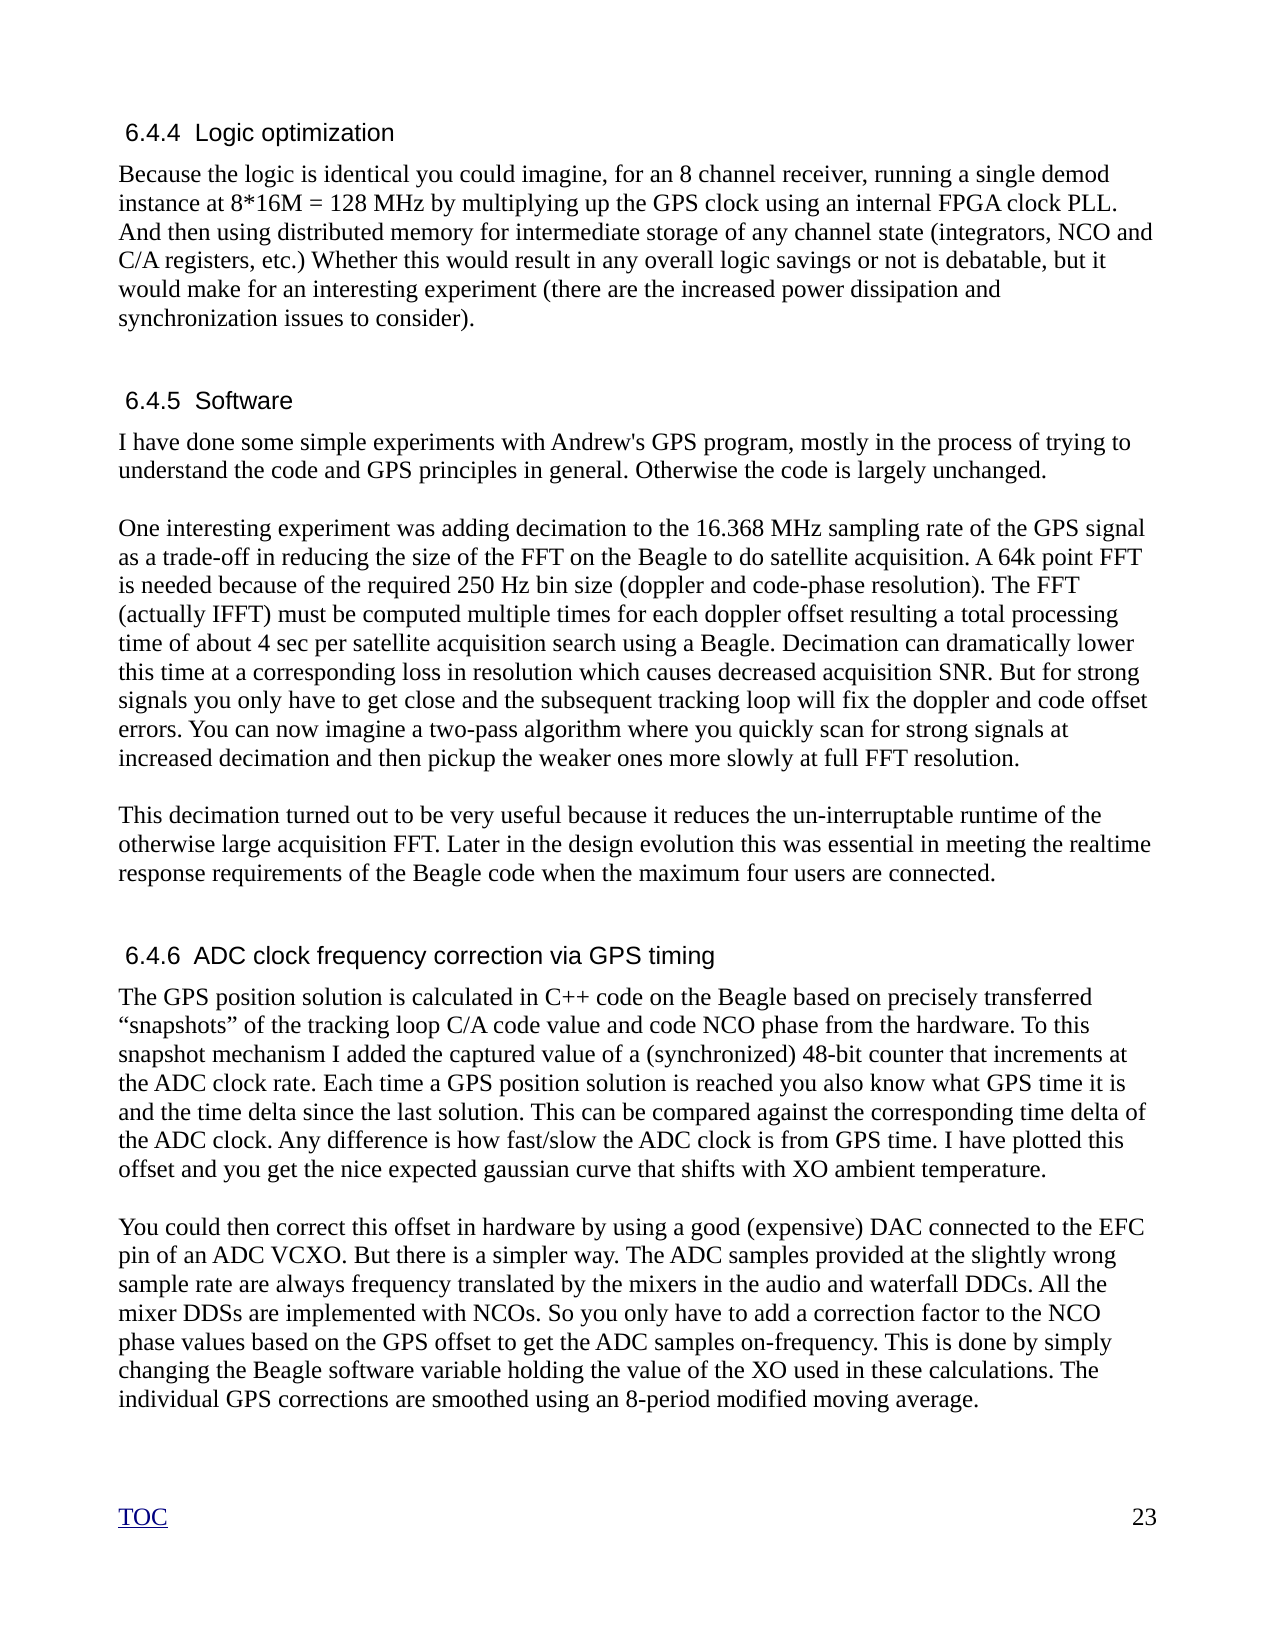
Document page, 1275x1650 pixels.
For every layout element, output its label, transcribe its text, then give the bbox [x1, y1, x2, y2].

subtitle ADC clock frequency correction via GPS timing [118, 941, 1157, 969]
text This decimation turned out to be very useful because it reduces the un-interruptable runtime of the otherwise large acquisition FFT. Later in the design evolution this was essential in meeting the realtime response requirements of the Beagle code when the maximum four users are connected. [118, 801, 1157, 887]
text I have done some simple experiments with Andrew's GPS program, mostly in the process of trying to understand the code and GPS principles in general. Otherwise the code is largely unchanged. [118, 427, 1157, 484]
text The GPS position solution is calculated in C++ code on the Beagle based on precisely transferred “snapshots” of the tracking loop C/A code value and code NCO phase from the hardware. To this snapshot mechanism I added the captured value of a (synchronized) 48-bit counter that increments at the ADC clock rate. Each time a GPS position solution is reached you also know what GPS time it is and the time delta since the last solution. This can be compared against the corresponding time delta of the ADC clock. Any difference is how fast/slow the ADC clock is from GPS time. I have plotted this offset and you get the nice expected gaussian curve that shifts with XO ambient temperature. [118, 982, 1157, 1183]
subtitle Logic optimization [118, 118, 1157, 147]
text You could then correct this offset in hardware by using a good (expensive) DAC connected to the EFC pin of an ADC VCXO. But there is a simpler way. The ADC samples provided at the slightly wrong sample rate are always frequency translated by the mixers in the audio and waterfall DDCs. All the mixer DDSs are implemented with NCOs. So you only have to add a correction factor to the NCO phase values based on the GPS offset to get the ADC samples on-frequency. This is done by simply changing the Beagle software variable holding the value of the XO used in these calculations. The individual GPS corrections are smoothed using an 8-period modified moving average. [118, 1212, 1157, 1413]
text Because the logic is identical you could imagine, for an 8 channel receiver, running a single demod instance at 8*16M = 128 MHz by multiplying up the GPS clock using an internal FPGA clock PLL. And then using distributed memory for intermediate storage of any channel state (integrators, NCO and C/A registers, etc.) Whether this would result in any overall logic savings or not is debatable, but it would make for an interesting experiment (there are the increased power dissipation and synchronization issues to consider). [118, 159, 1157, 332]
subtitle Software [118, 386, 1157, 414]
text One interesting experiment was adding decimation to the 16.368 MHz sampling rate of the GPS signal as a trade-off in reducing the size of the FFT on the Beagle to do satellite acquisition. A 64k point FFT is needed because of the required 250 Hz bin size (doppler and code-phase resolution). The FFT (actually IFFT) must be computed multiple times for each doppler offset resulting a total processing time of about 4 sec per satellite acquisition search using a Beagle. Decimation can dramatically lower this time at a corresponding loss in resolution which causes decreased acquisition SNR. But for strong signals you only have to get close and the subsequent tracking loop will fix the doppler and code offset errors. You can now imagine a two-pass algorithm where you quickly scan for strong signals at increased decimation and then pickup the weaker ones more slowly at full FFT resolution. [118, 513, 1157, 772]
